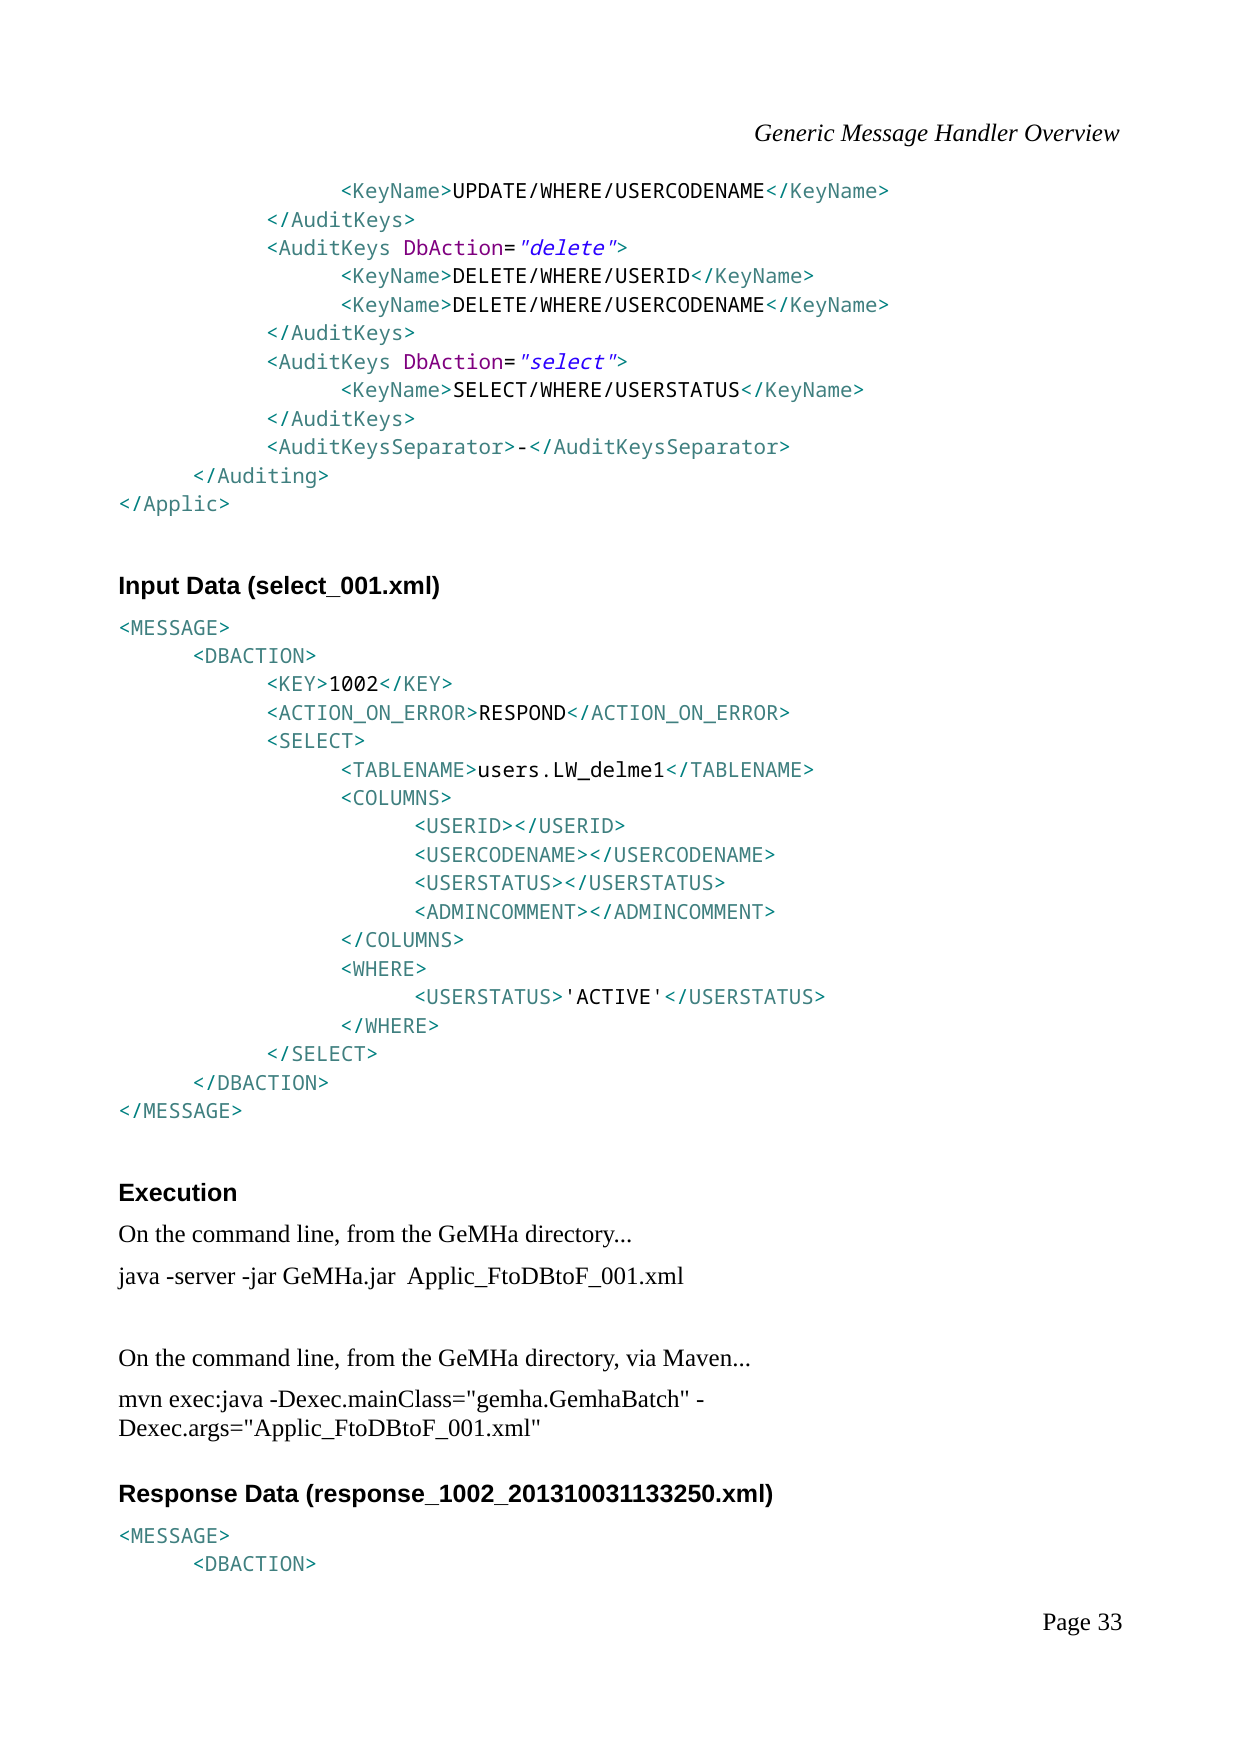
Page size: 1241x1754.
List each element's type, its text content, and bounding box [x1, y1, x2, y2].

text <MESSAGE> [118, 613, 1122, 641]
text <KeyName>UPDATE/WHERE/USERCODENAME</KeyName> [118, 176, 1122, 205]
text <USERSTATUS></USERSTATUS> [118, 868, 1122, 897]
subtitle Input Data (select_001.xml) [118, 571, 1122, 600]
text <SELECT> [118, 726, 1122, 755]
text </AuditKeys> [118, 318, 1122, 347]
text mvn exec:java -Dexec.mainClass="gemha.GemhaBatch" -Dexec.args="Applic_FtoDBtoF_001.xml" [118, 1384, 1122, 1442]
text <AuditKeys DbAction="delete"> [118, 233, 1122, 262]
text <ACTION_ON_ERROR>RESPOND</ACTION_ON_ERROR> [118, 698, 1122, 726]
subtitle Execution [118, 1178, 1122, 1207]
text <COLUMNS> [118, 783, 1122, 812]
text <KEY>1002</KEY> [118, 669, 1122, 698]
text java -server -jar GeMHa.jar Applic_FtoDBtoF_001.xml [118, 1261, 1122, 1289]
text </WHERE> [118, 1011, 1122, 1039]
text On the command line, from the GeMHa directory... [118, 1219, 1122, 1248]
text <DBACTION> [118, 1549, 1122, 1578]
text </AuditKeys> [118, 404, 1122, 432]
text <ADMINCOMMENT></ADMINCOMMENT> [118, 897, 1122, 925]
text <USERSTATUS>'ACTIVE'</USERSTATUS> [118, 982, 1122, 1011]
text </Auditing> [118, 461, 1122, 489]
text <KeyName>DELETE/WHERE/USERCODENAME</KeyName> [118, 290, 1122, 318]
text </MESSAGE> [118, 1096, 1122, 1124]
text </COLUMNS> [118, 925, 1122, 954]
subtitle Response Data (response_1002_201310031133250.xml) [118, 1479, 1122, 1508]
text </AuditKeys> [118, 205, 1122, 233]
text <USERCODENAME></USERCODENAME> [118, 840, 1122, 868]
text <DBACTION> [118, 641, 1122, 669]
text <WHERE> [118, 954, 1122, 982]
text <TABLENAME>users.LW_delme1</TABLENAME> [118, 755, 1122, 783]
text <MESSAGE> [118, 1521, 1122, 1549]
text <KeyName>SELECT/WHERE/USERSTATUS</KeyName> [118, 375, 1122, 404]
text On the command line, from the GeMHa directory, via Maven... [118, 1343, 1122, 1372]
text <AuditKeys DbAction="select"> [118, 347, 1122, 375]
text </DBACTION> [118, 1068, 1122, 1096]
text </Applic> [118, 489, 1122, 518]
text <KeyName>DELETE/WHERE/USERID</KeyName> [118, 262, 1122, 290]
text <AuditKeysSeparator>-</AuditKeysSeparator> [118, 432, 1122, 461]
text </SELECT> [118, 1039, 1122, 1068]
text <USERID></USERID> [118, 812, 1122, 840]
